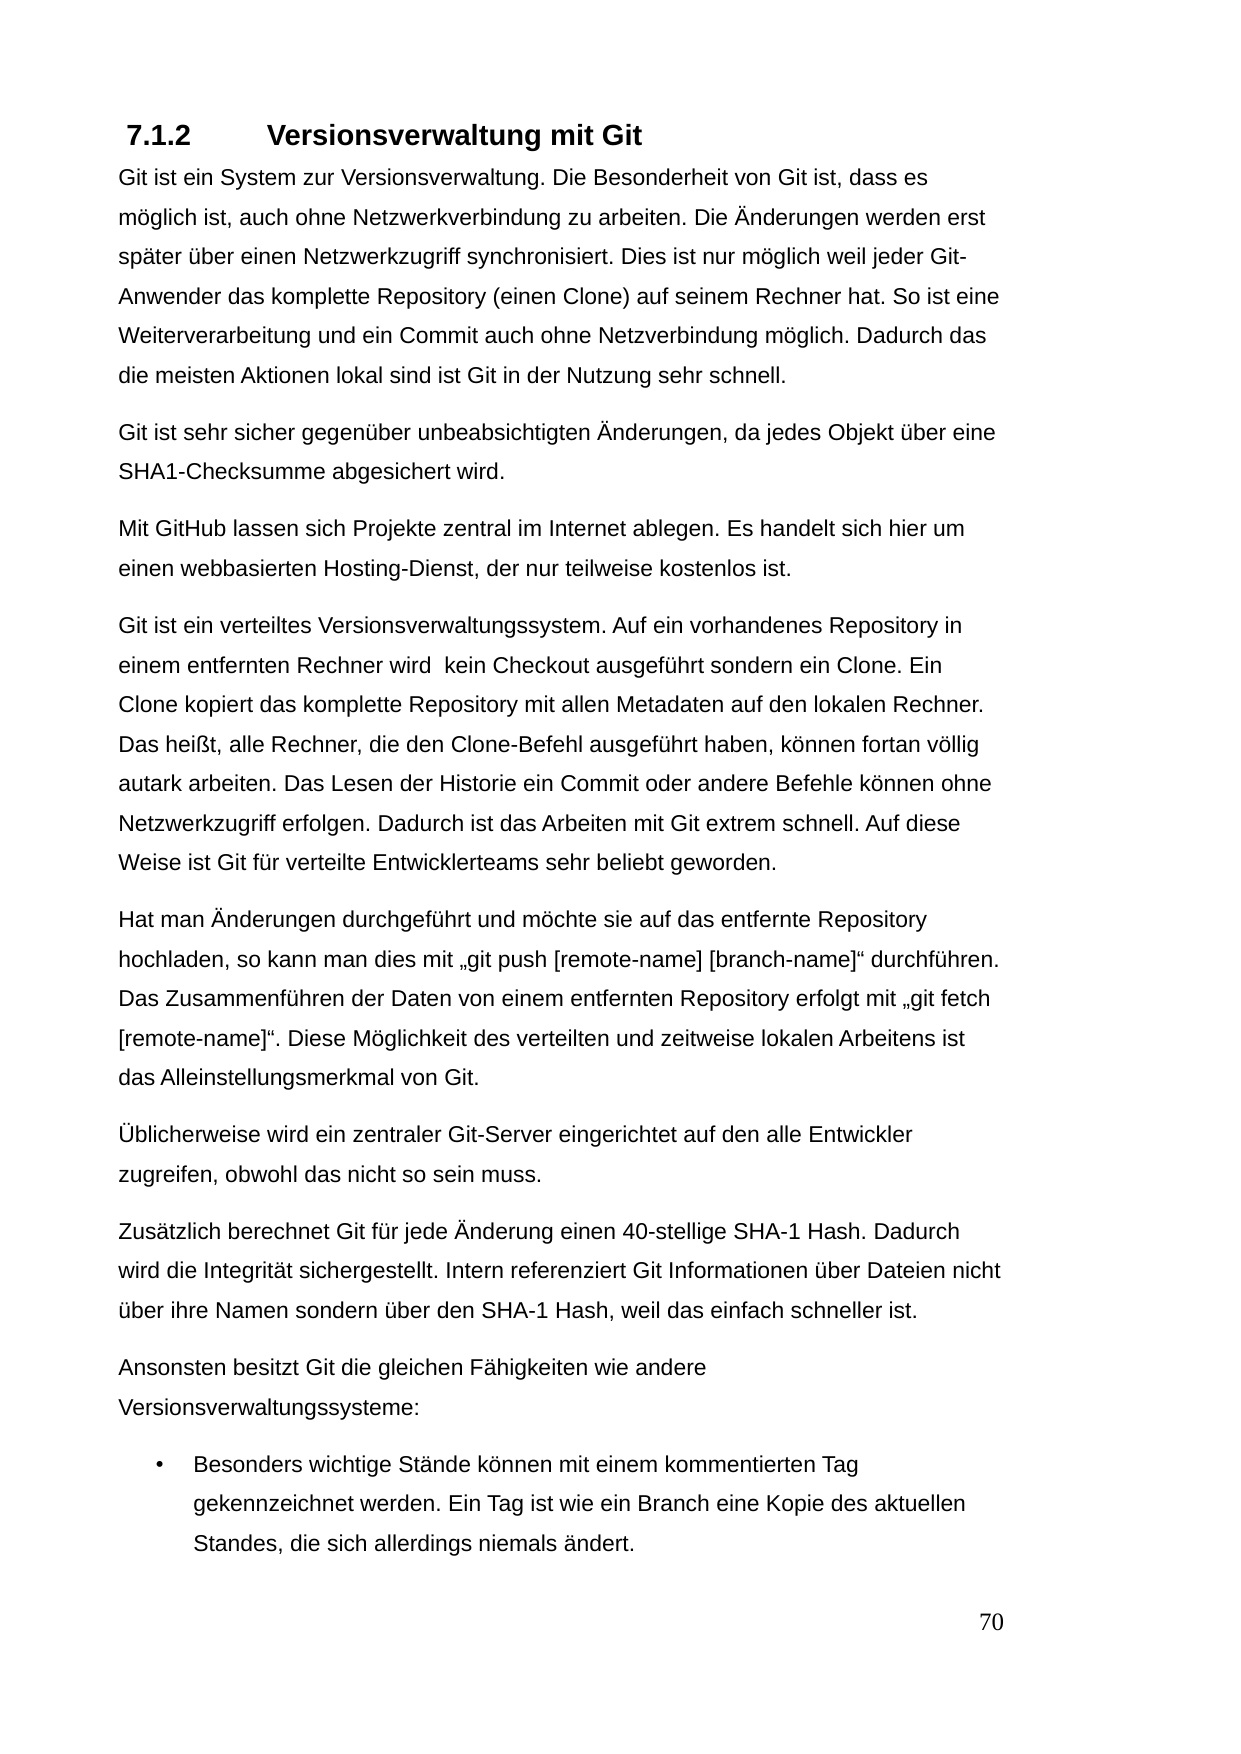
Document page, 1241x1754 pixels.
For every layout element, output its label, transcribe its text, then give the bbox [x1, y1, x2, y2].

text Ansonsten besitzt Git die gleichen Fähigkeiten wie andere Versionsverwaltungssysteme: [118, 1354, 1004, 1420]
text Git ist ein System zur Versionsverwaltung. Die Besonderheit von Git ist, dass es möglich ist, auch ohne Netzwerkverbindung zu arbeiten. Die Änderungen werden erst später über einen Netzwerkzugriff synchronisiert. Dies ist nur möglich weil jeder Git-Anwender das komplette Repository (einen Clone) auf seinem Rechner hat. So ist eine Weiterverarbeitung und ein Commit auch ohne Netzverbindung möglich. Dadurch das die meisten Aktionen lokal sind ist Git in der Nutzung sehr schnell. [118, 164, 1004, 388]
text Git ist ein verteiltes Versionsverwaltungssystem. Auf ein vorhandenes Repository in einem entfernten Rechner wird kein Checkout ausgeführt sondern ein Clone. Ein Clone kopiert das komplette Repository mit allen Metadaten auf den lokalen Rechner. Das heißt, alle Rechner, die den Clone-Befehl ausgeführt haben, können fortan völlig autark arbeiten. Das Lesen der Historie ein Commit oder andere Befehle können ohne Netzwerkzugriff erfolgen. Dadurch ist das Arbeiten mit Git extrem schnell. Auf diese Weise ist Git für verteilte Entwicklerteams sehr beliebt geworden. [118, 612, 1004, 875]
text Üblicherweise wird ein zentraler Git-Server eingerichtet auf den alle Entwickler zugreifen, obwohl das nicht so sein muss. [118, 1121, 1004, 1187]
text Hat man Änderungen durchgeführt und möchte sie auf das entfernte Repository hochladen, so kann man dies mit „git push [remote-name] [branch-name]“ durchführen. Das Zusammenführen der Daten von einem entfernten Repository erfolgt mit „git fetch [remote-name]“. Diese Möglichkeit des verteilten und zeitweise lokalen Arbeitens ist das Alleinstellungsmerkmal von Git. [118, 906, 1004, 1090]
text Zusätzlich berechnet Git für jede Änderung einen 40-stellige SHA-1 Hash. Dadurch wird die Integrität sichergestellt. Intern referenziert Git Informationen über Dateien nicht über ihre Namen sondern über den SHA-1 Hash, weil das einfach schneller ist. [118, 1218, 1004, 1323]
list Besonders wichtige Stände können mit einem kommentierten Tag gekennzeichnet werden. Ein Tag ist wie ein Branch eine Kopie des aktuellen Standes, die sich allerdings niemals ändert. [156, 1451, 1004, 1556]
text Mit GitHub lassen sich Projekte zentral im Internet ablegen. Es handelt sich hier um einen webbasierten Hosting-Dienst, der nur teilweise kostenlos ist. [118, 515, 1004, 581]
subtitle Versionsverwaltung mit Git [118, 118, 1004, 152]
text Git ist sehr sicher gegenüber unbeabsichtigten Änderungen, da jedes Objekt über eine SHA1-Checksumme abgesichert wird. [118, 419, 1004, 484]
